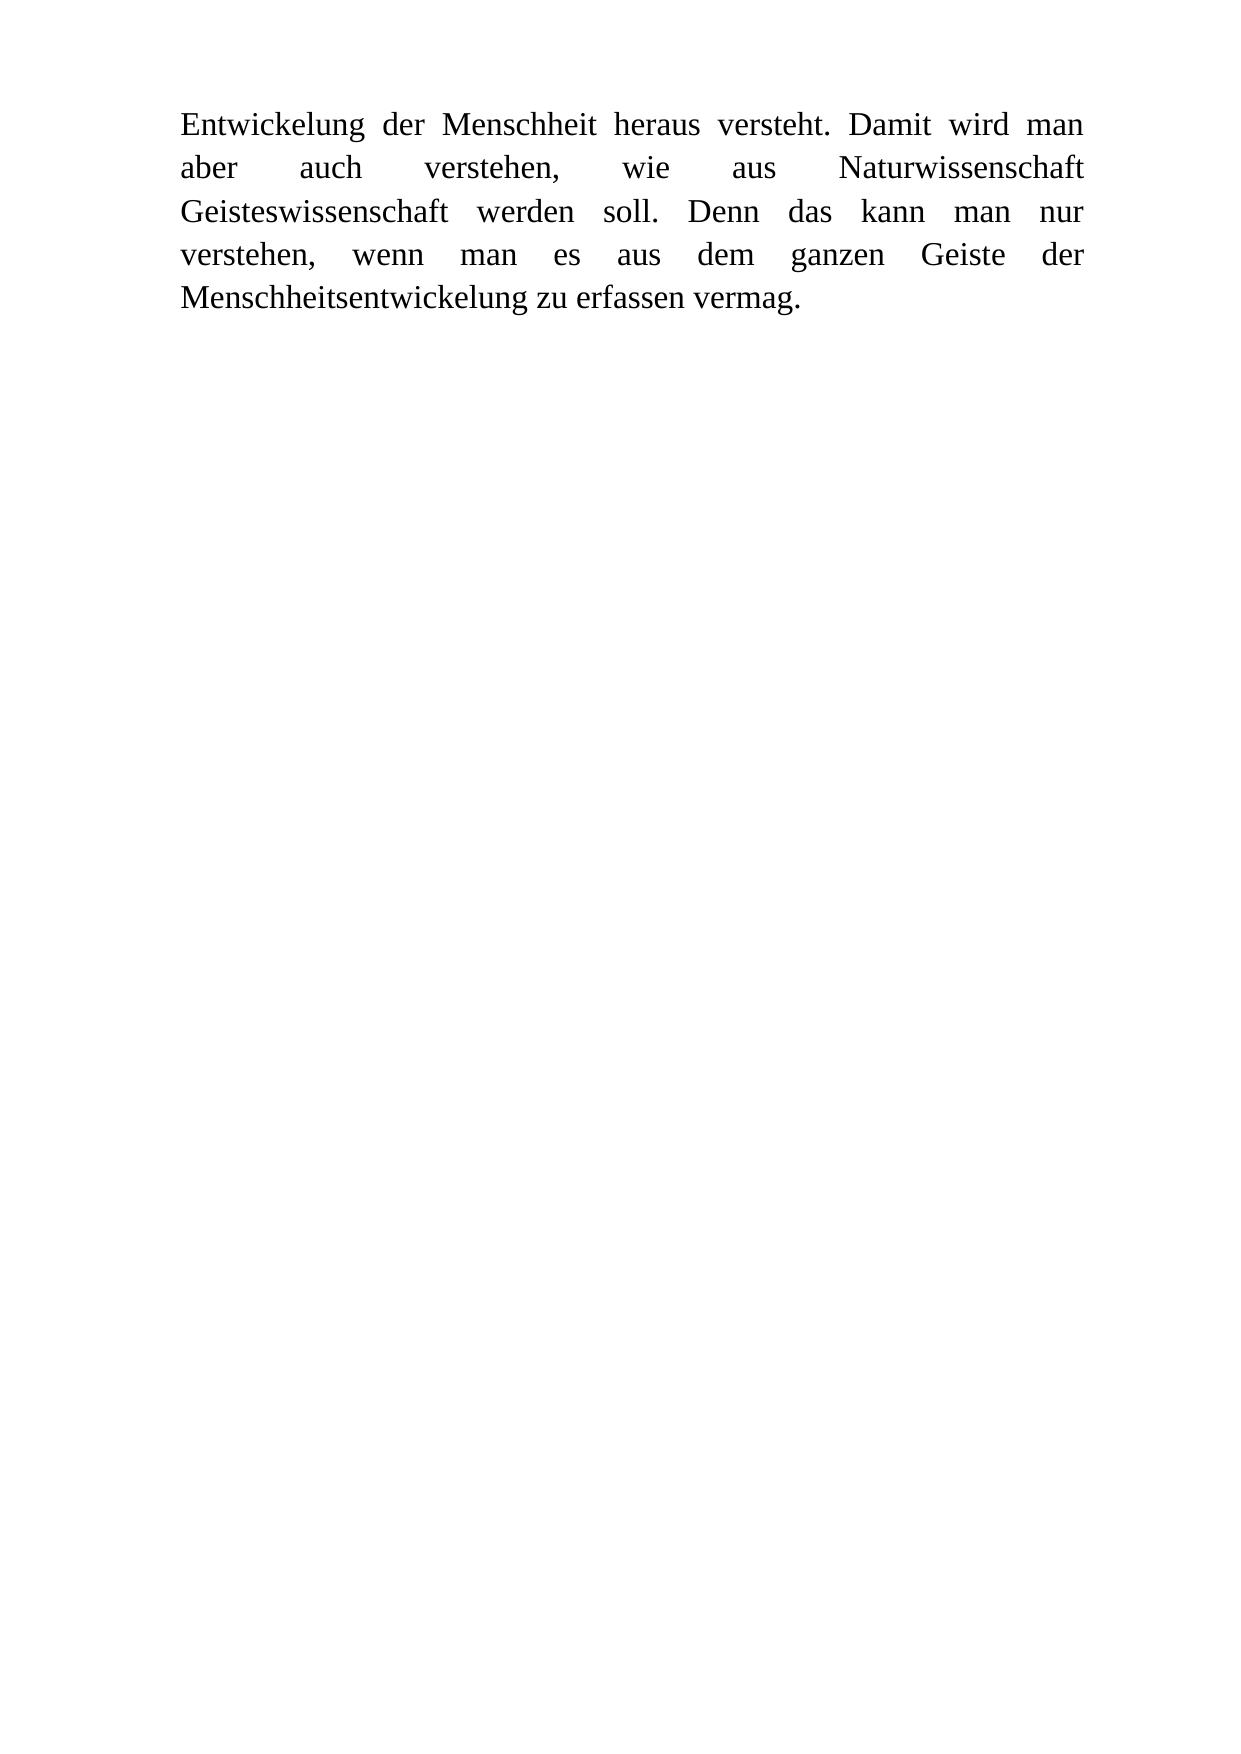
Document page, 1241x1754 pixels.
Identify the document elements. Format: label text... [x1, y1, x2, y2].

text Entwickelung der Menschheit heraus versteht. Damit wird man aber auch verstehen, wie aus Naturwissenschaft Geisteswissenschaft werden soll. Denn das kann man nur verstehen, wenn man es aus dem ganzen Geiste der Menschheitsentwickelung zu erfassen vermag. [180, 104, 1085, 316]
